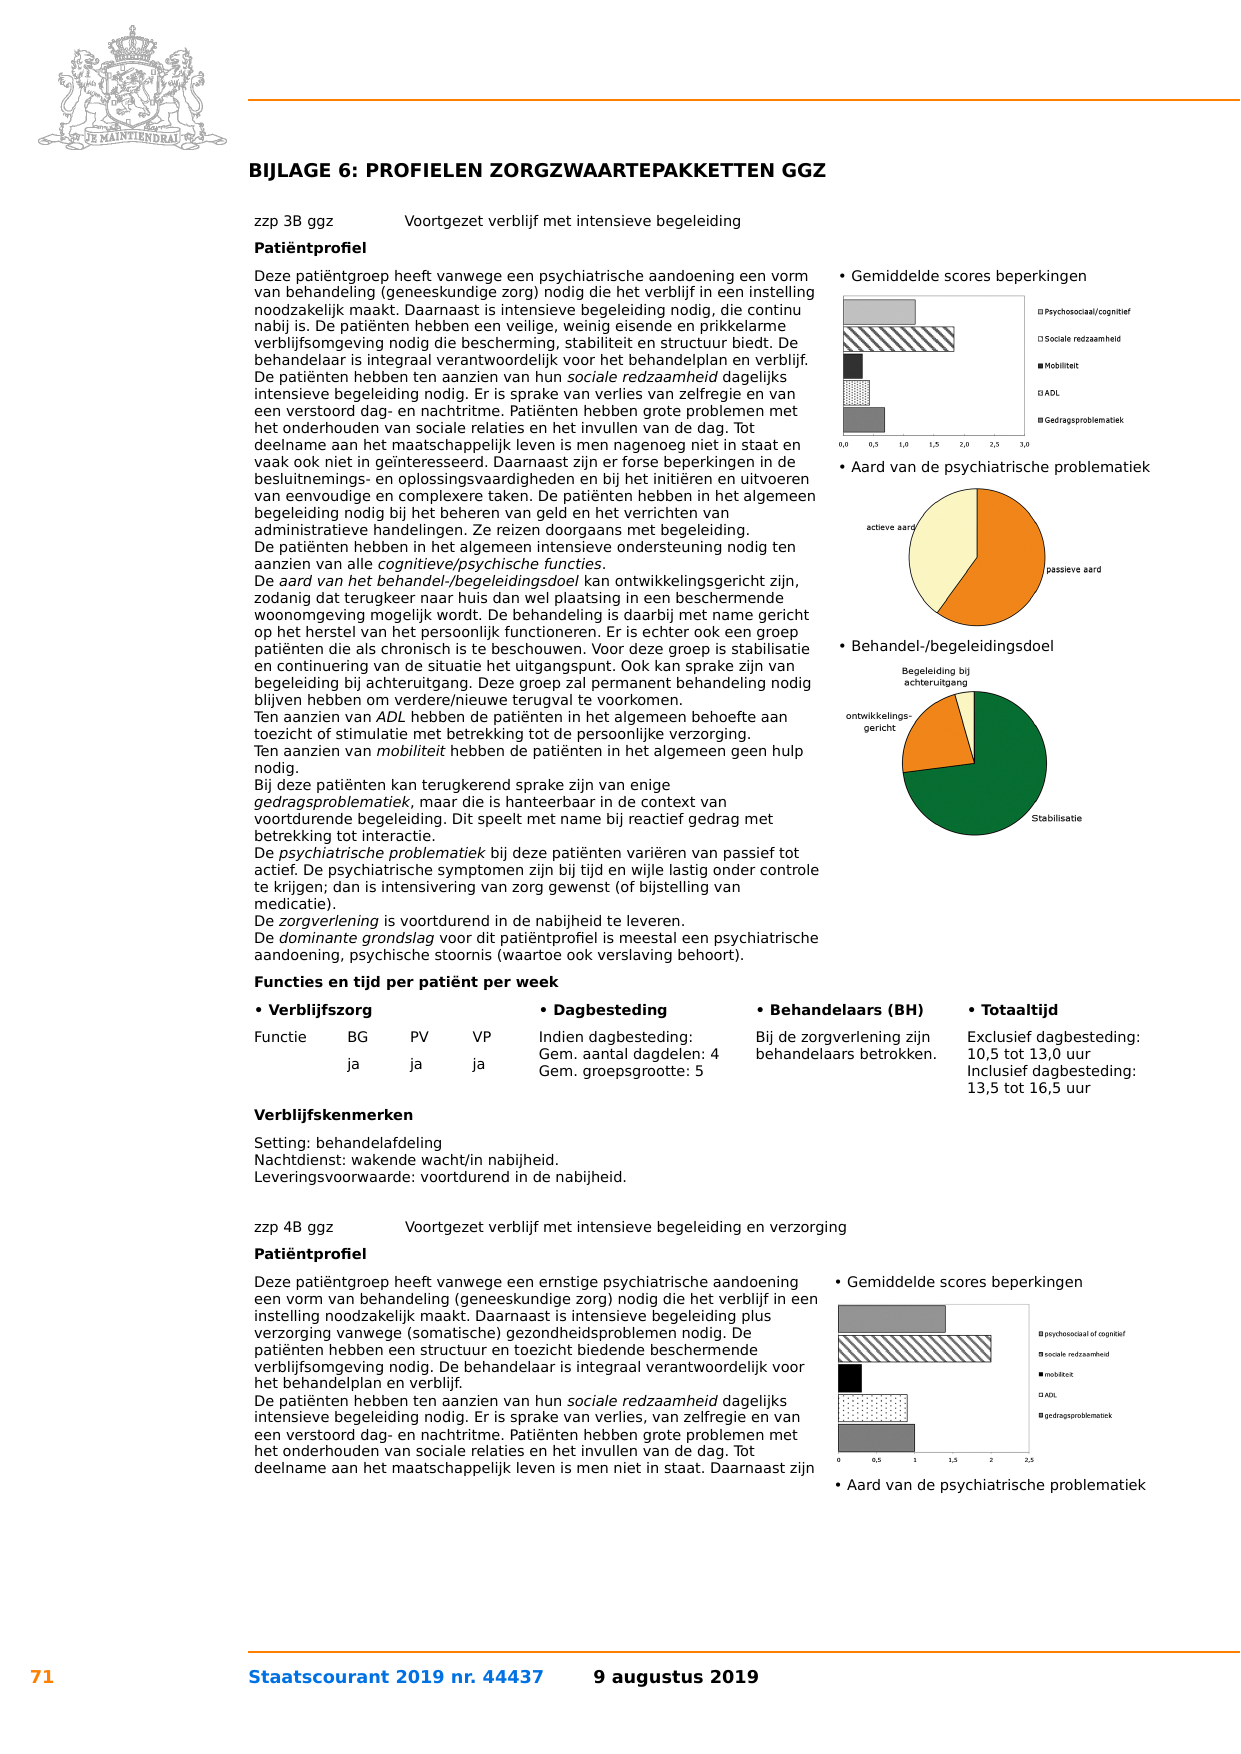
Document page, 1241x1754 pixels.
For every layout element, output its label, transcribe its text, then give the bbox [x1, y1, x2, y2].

table_cell [832, 290, 1163, 453]
table_header Voortgezet verblijf met intensieve begeleiding en verzorging [399, 1214, 1163, 1240]
table_cell • Dagbesteding [533, 997, 749, 1023]
table_cell ja [404, 1051, 466, 1101]
table_cell Deze patiëntgroep heeft vanwege een ernstige psychiatrische aandoening een vorm van behandeling (geneeskundige zorg) nodig die het verblijf in een instelling noodzakelijk maakt. Daarnaast is intensieve begeleiding plus verzorging vanwege (somatische) gezondheidsproblemen nodig. De patiënten hebben een structuur en toezicht biedende beschermende verblijfsomgeving nodig. De behandelaar is integraal verantwoordelijk voor het behandelplan en verblijf. De patiënten hebben ten aanzien van hun sociale redzaamheid dagelijks intensieve begeleiding nodig. Er is sprake van verlies, van zelfregie en van een verstoord dag- en nachtritme. Patiënten hebben grote problemen met het onderhouden van sociale relaties en het invullen van de dag. Tot deelname aan het maatschappelijk leven is men niet in staat. Daarnaast zijn [249, 1269, 827, 1498]
table_cell Exclusief dagbesteding: 10,5 tot 13,0 uur Inclusief dagbesteding: 13,5 tot 16,5 uur [962, 1024, 1163, 1101]
table_cell [832, 481, 1163, 633]
table_cell • Verblijfszorg [249, 997, 532, 1023]
table_cell Verblijfskenmerken [249, 1103, 1163, 1129]
table_cell [832, 661, 1163, 968]
picture [837, 486, 1134, 628]
table_cell [828, 1296, 1163, 1471]
table_cell ja [467, 1051, 532, 1101]
table_cell • Behandel-/begeleidingsdoel [832, 634, 1163, 660]
table_cell • Aard van de psychiatrische problematiek [832, 454, 1163, 480]
table_cell Bij de zorgverlening zijn behandelaars betrokken. [750, 1024, 961, 1101]
table_header Voortgezet verblijf met intensieve begeleiding [399, 208, 1163, 234]
picture [837, 294, 1134, 449]
picture [837, 665, 1134, 837]
table_header zzp 4B ggz [249, 1214, 398, 1240]
table_cell • Aard van de psychiatrische problematiek [828, 1472, 1163, 1498]
table_cell Patiëntprofiel [249, 1241, 1163, 1268]
table_cell • Gemiddelde scores beperkingen [832, 263, 1163, 289]
picture [38, 25, 227, 150]
table_cell Patiëntprofiel [249, 235, 1163, 262]
table_cell • Gemiddelde scores beperkingen [828, 1269, 1163, 1295]
table_cell [249, 1051, 341, 1101]
picture [833, 1301, 1129, 1467]
table_cell BG [342, 1024, 403, 1050]
table_cell VP [467, 1024, 532, 1050]
table_cell • Behandelaars (BH) [750, 997, 961, 1023]
table_cell Setting: behandelafdeling Nachtdienst: wakende wacht/in nabijheid. Leveringsvoorwaarde: voortdurend in de nabijheid. [249, 1130, 1163, 1190]
table_header zzp 3B ggz [249, 208, 398, 234]
table_cell PV [404, 1024, 466, 1050]
subtitle BIJLAGE 6: PROFIELEN ZORGZWAARTEPAKKETTEN GGZ [248, 160, 1163, 182]
table_cell • Totaaltijd [962, 997, 1163, 1023]
table_cell Deze patiëntgroep heeft vanwege een psychiatrische aandoening een vorm van behandeling (geneeskundige zorg) nodig die het verblijf in een instelling noodzakelijk maakt. Daarnaast is intensieve begeleiding nodig, die continu nabij is. De patiënten hebben een veilige, weinig eisende en prikkelarme verblijfsomgeving nodig die bescherming, stabiliteit en structuur biedt. De behandelaar is integraal verantwoordelijk voor het behandelplan en verblijf. De patiënten hebben ten aanzien van hun sociale redzaamheid dagelijks intensieve begeleiding nodig. Er is sprake van verlies van zelfregie en van een verstoord dag- en nachtritme. Patiënten hebben grote problemen met het onderhouden van sociale relaties en het invullen van de dag. Tot deelname aan het maatschappelijk leven is men nagenoeg niet in staat en vaak ook niet in geïnteresseerd. Daarnaast zijn er forse beperkingen in de besluitnemings- en oplossingsvaardigheden en bij het initiëren en uitvoeren van eenvoudige en complexere taken. De patiënten hebben in het algemeen begeleiding nodig bij het beheren van geld en het verrichten van administratieve handelingen. Ze reizen doorgaans met begeleiding. De patiënten hebben in het algemeen intensieve ondersteuning nodig ten aanzien van alle cognitieve/psychische functies. De aard van het behandel-/begeleidingsdoel kan ontwikkelingsgericht zijn, zodanig dat terugkeer naar huis dan wel plaatsing in een beschermende woonomgeving mogelijk wordt. De behandeling is daarbij met name gericht op het herstel van het persoonlijk functioneren. Er is echter ook een groep patiënten die als chronisch is te beschouwen. Voor deze groep is stabilisatie en continuering van de situatie het uitgangspunt. Ook kan sprake zijn van begeleiding bij achteruitgang. Deze groep zal permanent behandeling nodig blijven hebben om verdere/nieuwe terugval te voorkomen. Ten aanzien van ADL hebben de patiënten in het algemeen behoefte aan toezicht of stimulatie met betrekking tot de persoonlijke verzorging. Ten aanzien van mobiliteit hebben de patiënten in het algemeen geen hulp nodig. Bij deze patiënten kan terugkerend sprake zijn van enige gedragsproblematiek, maar die is hanteerbaar in de context van voortdurende begeleiding. Dit speelt met name bij reactief gedrag met betrekking tot interactie. De psychiatrische problematiek bij deze patiënten variëren van passief tot actief. De psychiatrische symptomen zijn bij tijd en wijle lastig onder controle te krijgen; dan is intensivering van zorg gewenst (of bijstelling van medicatie). De zorgverlening is voortdurend in de nabijheid te leveren. De dominante grondslag voor dit patiëntprofiel is meestal een psychiatrische aandoening, psychische stoornis (waartoe ook verslaving behoort). [249, 263, 831, 968]
table_cell ja [342, 1051, 403, 1101]
table_cell Indien dagbesteding: Gem. aantal dagdelen: 4 Gem. groepsgrootte: 5 [533, 1024, 749, 1101]
table_cell Functies en tijd per patiënt per week [249, 969, 1163, 996]
table_cell Functie [249, 1024, 341, 1050]
